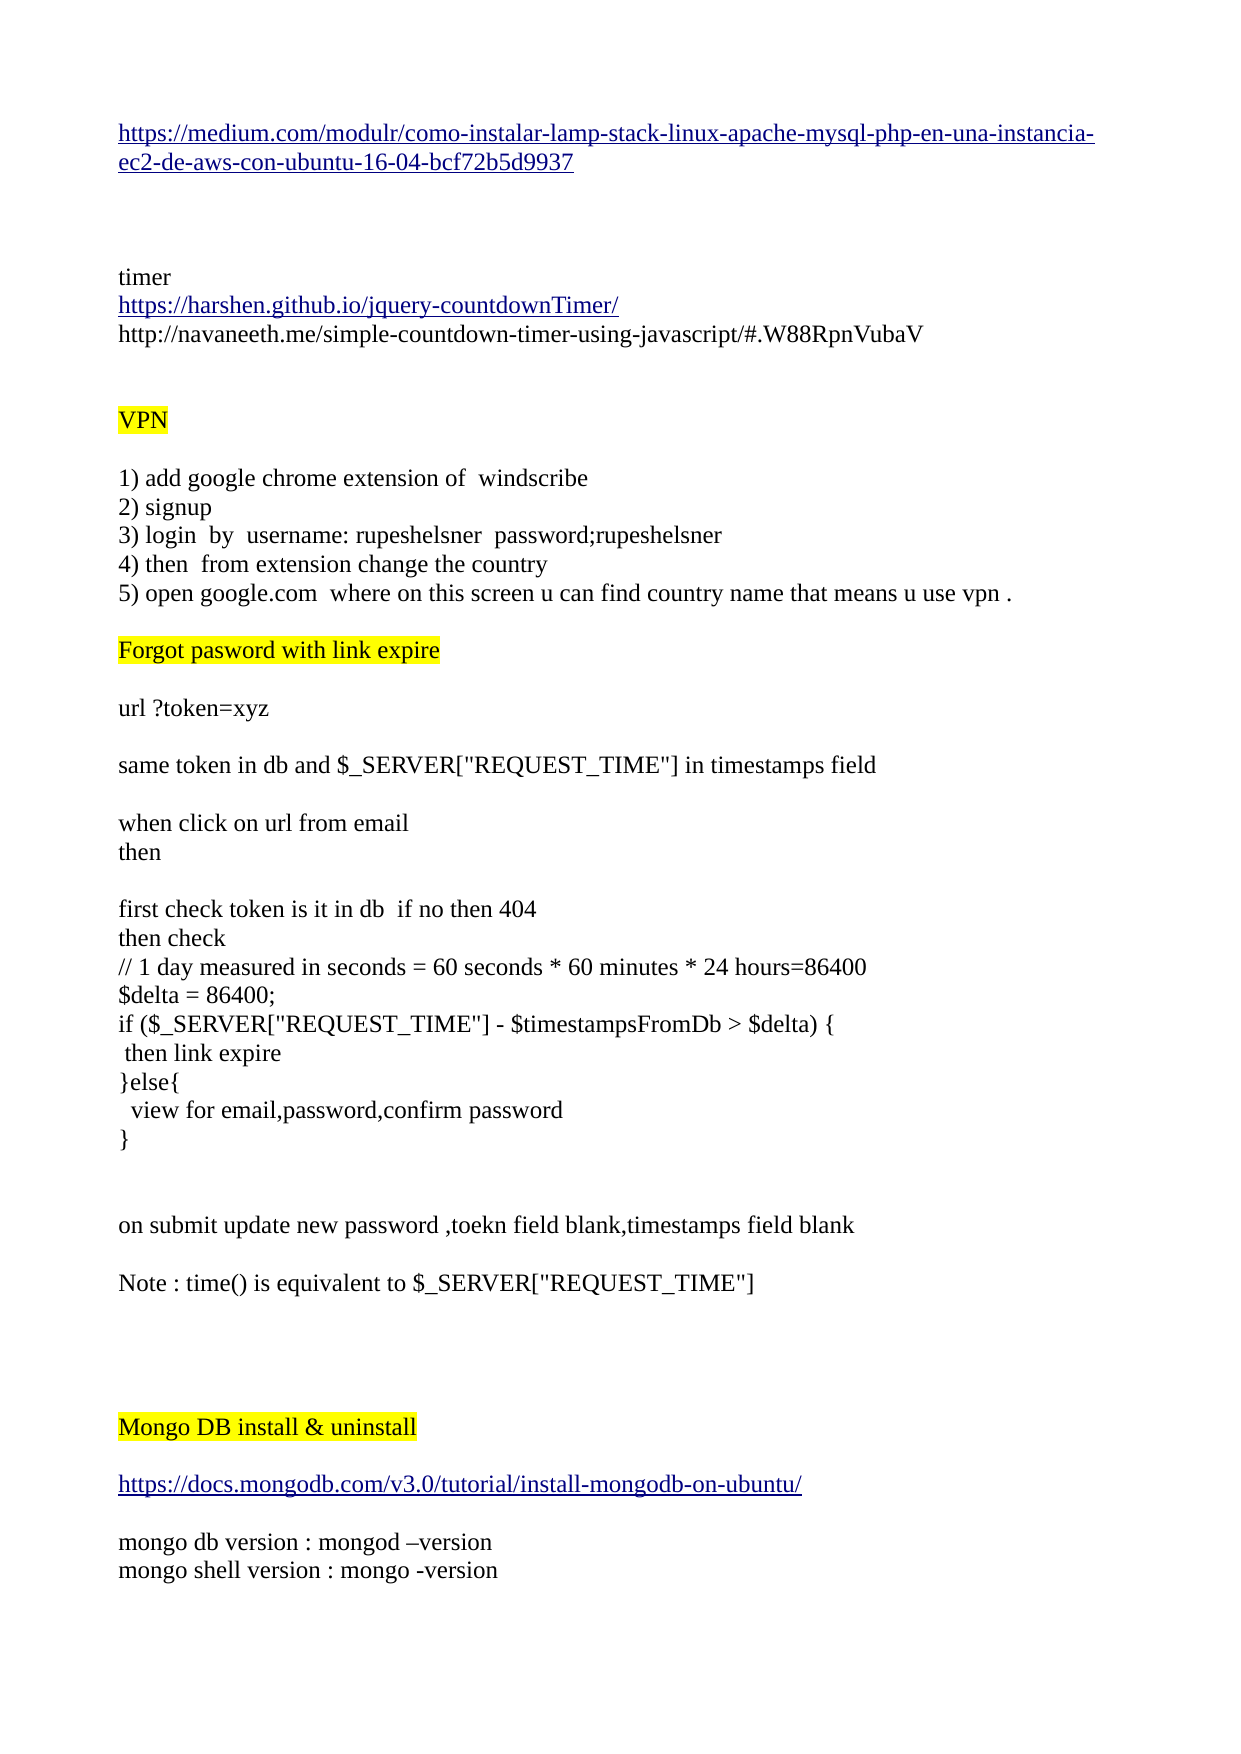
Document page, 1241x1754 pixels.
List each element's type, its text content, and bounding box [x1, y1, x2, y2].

text view for email,password,confirm password [118, 1096, 1122, 1124]
text 1) add google chrome extension of windscribe [118, 463, 1122, 492]
text mongo shell version : mongo -version [118, 1556, 1122, 1584]
text Forgot pasword with link expire [118, 636, 1122, 664]
text 3) login by username: rupeshelsner password;rupeshelsner [118, 521, 1122, 549]
text }else{ [118, 1067, 1122, 1096]
text 2) signup [118, 492, 1122, 521]
text http://navaneeth.me/simple-countdown-timer-using-javascript/#.W88RpnVubaV [118, 319, 1122, 348]
text https://docs.mongodb.com/v3.0/tutorial/install-mongodb-on-ubuntu/ [118, 1469, 1122, 1498]
text when click on url from email [118, 808, 1122, 837]
text on submit update new password ,toekn field blank,timestamps field blank [118, 1211, 1122, 1239]
text $delta = 86400; [118, 981, 1122, 1009]
text Mongo DB install & uninstall [118, 1412, 1122, 1441]
text // 1 day measured in seconds = 60 seconds * 60 minutes * 24 hours=86400 [118, 952, 1122, 981]
text 4) then from extension change the country [118, 549, 1122, 578]
text then link expire [118, 1038, 1122, 1067]
text VPN [118, 406, 1122, 434]
text if ($_SERVER["REQUEST_TIME"] - $timestampsFromDb > $delta) { [118, 1009, 1122, 1038]
text https://medium.com/modulr/como-instalar-lamp-stack-linux-apache-mysql-php-en-una-instancia-ec2-de-aws-con-ubuntu-16-04-bcf72b5d9937 [118, 118, 1122, 176]
text 5) open google.com where on this screen u can find country name that means u use vpn . [118, 578, 1122, 607]
text https://harshen.github.io/jquery-countdownTimer/ [118, 291, 1122, 319]
text then check [118, 923, 1122, 952]
text Note : time() is equivalent to $_SERVER["REQUEST_TIME"] [118, 1268, 1122, 1297]
text same token in db and $_SERVER["REQUEST_TIME"] in timestamps field [118, 751, 1122, 779]
text then [118, 837, 1122, 866]
text url ?token=xyz [118, 693, 1122, 722]
text timer [118, 262, 1122, 291]
text mongo db version : mongod –version [118, 1527, 1122, 1556]
text } [118, 1124, 1122, 1153]
text first check token is it in db if no then 404 [118, 894, 1122, 923]
